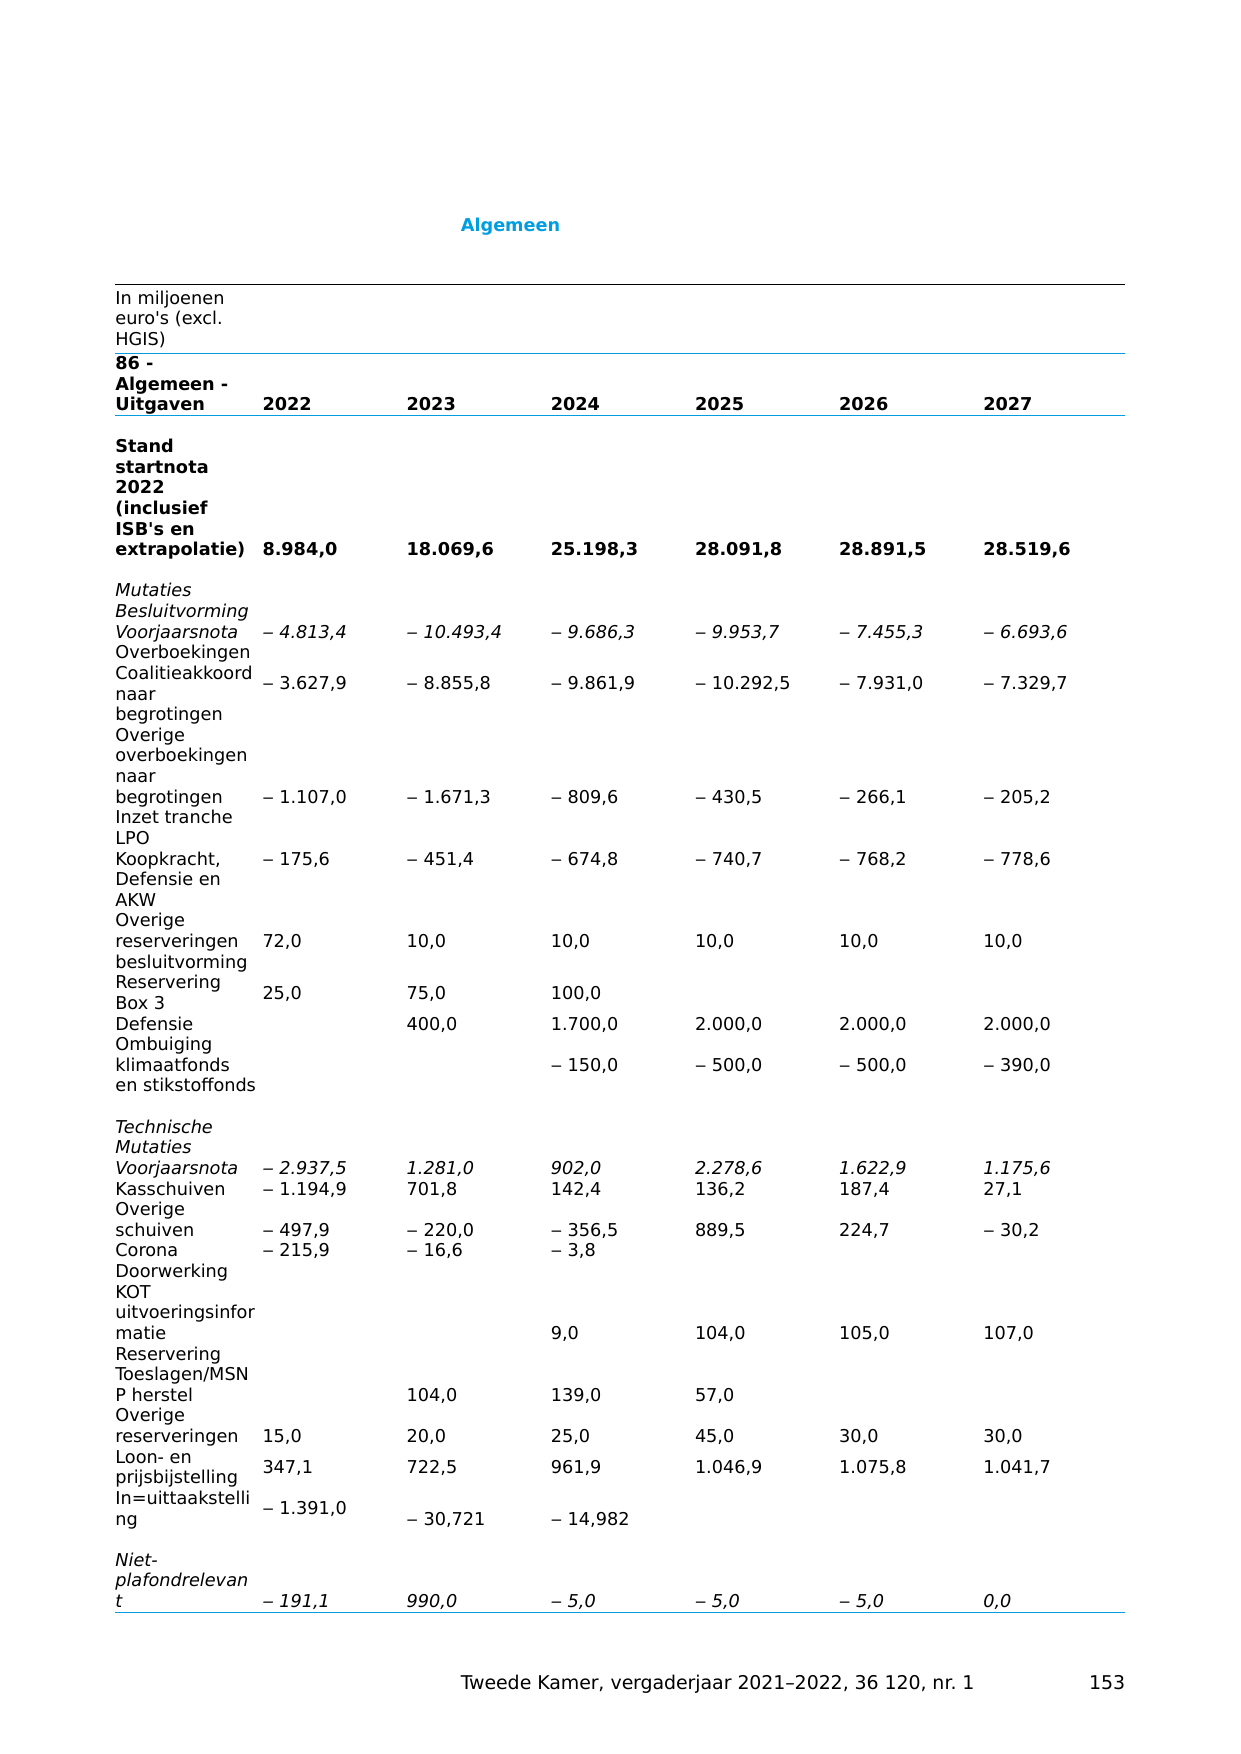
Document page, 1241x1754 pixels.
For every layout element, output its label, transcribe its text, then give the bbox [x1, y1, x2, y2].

table_cell [404, 285, 548, 352]
table_cell 2.278,6 [692, 1117, 836, 1178]
table_cell 10,0 [692, 910, 836, 972]
table_cell ‒ 5,0 [836, 1550, 980, 1612]
table_cell 1.046,9 [692, 1447, 836, 1488]
table_cell 2025 [692, 354, 836, 415]
table_cell 1.075,8 [836, 1447, 980, 1488]
table_cell ‒ 674,8 [548, 807, 692, 910]
table_cell ‒ 5,0 [692, 1550, 836, 1612]
table_cell 25,0 [548, 1405, 692, 1447]
table_cell In=uittaakstelling [115, 1488, 259, 1529]
table_cell [836, 1488, 980, 1529]
table_cell ‒ 497,9 [259, 1199, 403, 1240]
table_cell ‒ 500,0 [692, 1034, 836, 1096]
table_cell 1.041,7 [980, 1447, 1125, 1488]
table_cell Overige reserveringen besluitvorming [115, 910, 259, 972]
table_cell [259, 1034, 403, 1096]
table_cell ‒ 1.107,0 [259, 725, 403, 807]
table_cell [115, 1529, 259, 1550]
table_cell 57,0 [692, 1344, 836, 1405]
table_cell 0,0 [980, 1550, 1125, 1612]
table_cell 25.198,3 [548, 436, 692, 560]
table_cell ‒ 16,6 [404, 1240, 548, 1261]
table_cell ‒ 10.493,4 [404, 580, 548, 642]
table_cell ‒ 500,0 [836, 1034, 980, 1096]
table_cell ‒ 7.931,0 [836, 642, 980, 725]
table_cell 18.069,6 [404, 436, 548, 560]
table_cell [259, 1344, 403, 1405]
table_cell 1.281,0 [404, 1117, 548, 1178]
table_cell Doorwerking KOT uitvoeringsinformatie [115, 1261, 259, 1343]
table_cell [115, 416, 259, 436]
table_cell ‒ 451,4 [404, 807, 548, 910]
table_cell 187,4 [836, 1179, 980, 1199]
table_cell In miljoenen euro's (excl. HGIS) [115, 285, 259, 352]
table_cell ‒ 191,1 [259, 1550, 403, 1612]
table_cell [836, 560, 980, 580]
table_cell [836, 416, 980, 436]
table_cell 2022 [259, 354, 403, 415]
table_cell [980, 1529, 1125, 1550]
table_cell ‒ 356,5 [548, 1199, 692, 1240]
table_cell Inzet tranche LPO Koopkracht, Defensie en AKW [115, 807, 259, 910]
table_cell ‒ 215,9 [259, 1240, 403, 1261]
table_cell [980, 560, 1125, 580]
table_cell Technische Mutaties Voorjaarsnota [115, 1117, 259, 1178]
table_cell 9,0 [548, 1261, 692, 1343]
table_cell [692, 416, 836, 436]
table_cell [404, 1529, 548, 1550]
table_cell [980, 285, 1125, 352]
table_cell [692, 1240, 836, 1261]
table_cell [980, 1096, 1125, 1117]
table_cell [404, 1261, 548, 1343]
table_cell 72,0 [259, 910, 403, 972]
table_cell 1.700,0 [548, 1014, 692, 1034]
table_cell ‒ 768,2 [836, 807, 980, 910]
table_cell ‒ 30,721 [404, 1488, 548, 1529]
table_cell 10,0 [548, 910, 692, 972]
table_cell ‒ 10.292,5 [692, 642, 836, 725]
table_cell 25,0 [259, 972, 403, 1013]
table_cell [980, 972, 1125, 1013]
table_cell 889,5 [692, 1199, 836, 1240]
table_cell ‒ 7.455,3 [836, 580, 980, 642]
table_cell [692, 1529, 836, 1550]
table_cell 28.091,8 [692, 436, 836, 560]
table_cell ‒ 390,0 [980, 1034, 1125, 1096]
table_cell ‒ 14,982 [548, 1488, 692, 1529]
table_cell Overige schuiven [115, 1199, 259, 1240]
table_cell Loon- en prijsbijstelling [115, 1447, 259, 1488]
table_cell [259, 1096, 403, 1117]
table_cell 142,4 [548, 1179, 692, 1199]
table_cell [980, 1488, 1125, 1529]
table_cell 722,5 [404, 1447, 548, 1488]
table_cell Reservering Toeslagen/MSNP herstel [115, 1344, 259, 1405]
table_cell ‒ 3.627,9 [259, 642, 403, 725]
table_cell 15,0 [259, 1405, 403, 1447]
table_cell 75,0 [404, 972, 548, 1013]
table_cell Defensie [115, 1014, 259, 1034]
table_cell [692, 1488, 836, 1529]
table_cell [692, 972, 836, 1013]
table_cell ‒ 430,5 [692, 725, 836, 807]
table_cell 104,0 [404, 1344, 548, 1405]
table_cell 10,0 [980, 910, 1125, 972]
table_cell ‒ 1.391,0 [259, 1488, 403, 1529]
table_cell Niet-plafondrelevant [115, 1550, 259, 1612]
table_cell ‒ 3,8 [548, 1240, 692, 1261]
table_cell [836, 1344, 980, 1405]
table_cell [836, 285, 980, 352]
table_cell ‒ 809,6 [548, 725, 692, 807]
table_cell Mutaties Besluitvorming Voorjaarsnota [115, 580, 259, 642]
table_cell 136,2 [692, 1179, 836, 1199]
table_cell 107,0 [980, 1261, 1125, 1343]
table_header Tabel 73 [115, 259, 1125, 284]
table_cell [836, 1096, 980, 1117]
table_cell [836, 1240, 980, 1261]
table_cell [259, 416, 403, 436]
table_cell 2026 [836, 354, 980, 415]
table_cell [259, 560, 403, 580]
table_cell ‒ 2.937,5 [259, 1117, 403, 1178]
table_cell [980, 1344, 1125, 1405]
table_cell Overige reserveringen [115, 1405, 259, 1447]
table_cell ‒ 30,2 [980, 1199, 1125, 1240]
table_cell [548, 285, 692, 352]
table_cell 28.519,6 [980, 436, 1125, 560]
table_cell ‒ 1.194,9 [259, 1179, 403, 1199]
table_cell ‒ 220,0 [404, 1199, 548, 1240]
table_cell 2.000,0 [836, 1014, 980, 1034]
table_cell 224,7 [836, 1199, 980, 1240]
table_cell ‒ 5,0 [548, 1550, 692, 1612]
table_cell [548, 560, 692, 580]
table_cell [404, 560, 548, 580]
table_cell [259, 1014, 403, 1034]
table_cell [115, 560, 259, 580]
table_cell 45,0 [692, 1405, 836, 1447]
table_cell ‒ 266,1 [836, 725, 980, 807]
table_cell 2027 [980, 354, 1125, 415]
table_cell 1.175,6 [980, 1117, 1125, 1178]
table_cell ‒ 8.855,8 [404, 642, 548, 725]
table_cell [404, 1034, 548, 1096]
table_cell Kasschuiven [115, 1179, 259, 1199]
table_cell [980, 416, 1125, 436]
table_cell ‒ 150,0 [548, 1034, 692, 1096]
table_cell [980, 1240, 1125, 1261]
table_cell 100,0 [548, 972, 692, 1013]
table_cell 20,0 [404, 1405, 548, 1447]
table_cell 10,0 [404, 910, 548, 972]
table_cell ‒ 205,2 [980, 725, 1125, 807]
table_cell Overige overboekingen naar begrotingen [115, 725, 259, 807]
table_cell [692, 1096, 836, 1117]
table_cell Corona [115, 1240, 259, 1261]
table_cell [115, 1096, 259, 1117]
table_cell [548, 1096, 692, 1117]
table_cell Stand startnota 2022 (inclusief ISB's en extrapolatie) [115, 436, 259, 560]
table_cell 2023 [404, 354, 548, 415]
table_cell 10,0 [836, 910, 980, 972]
table_cell ‒ 6.693,6 [980, 580, 1125, 642]
table_cell [259, 1261, 403, 1343]
table_cell 8.984,0 [259, 436, 403, 560]
table_cell 104,0 [692, 1261, 836, 1343]
table_cell ‒ 175,6 [259, 807, 403, 910]
table_cell 139,0 [548, 1344, 692, 1405]
table_cell [836, 972, 980, 1013]
table_cell ‒ 7.329,7 [980, 642, 1125, 725]
table_cell 30,0 [980, 1405, 1125, 1447]
table_cell 1.622,9 [836, 1117, 980, 1178]
table_cell 990,0 [404, 1550, 548, 1612]
table_cell ‒ 1.671,3 [404, 725, 548, 807]
table_cell 2024 [548, 354, 692, 415]
table_cell ‒ 9.861,9 [548, 642, 692, 725]
table_cell ‒ 778,6 [980, 807, 1125, 910]
table_cell [548, 1529, 692, 1550]
table_cell 27,1 [980, 1179, 1125, 1199]
table_cell [259, 1529, 403, 1550]
table_cell Ombuiging klimaatfonds en stikstoffonds [115, 1034, 259, 1096]
table_cell 86 - Algemeen - Uitgaven [115, 354, 259, 415]
table_cell 961,9 [548, 1447, 692, 1488]
table_cell [692, 285, 836, 352]
table_cell [404, 1096, 548, 1117]
title Algemeen [461, 213, 1125, 236]
table_cell 701,8 [404, 1179, 548, 1199]
table_cell 2.000,0 [692, 1014, 836, 1034]
table_cell [692, 560, 836, 580]
table_cell Reservering Box 3 [115, 972, 259, 1013]
table_cell ‒ 9.686,3 [548, 580, 692, 642]
table_cell 902,0 [548, 1117, 692, 1178]
table_cell ‒ 4.813,4 [259, 580, 403, 642]
table_cell [259, 285, 403, 352]
table_cell ‒ 9.953,7 [692, 580, 836, 642]
table_cell [836, 1529, 980, 1550]
table_cell 105,0 [836, 1261, 980, 1343]
table_cell Overboekingen Coalitieakkoord naar begrotingen [115, 642, 259, 725]
table_cell 30,0 [836, 1405, 980, 1447]
table_cell 347,1 [259, 1447, 403, 1488]
table_cell [548, 416, 692, 436]
table_cell [404, 416, 548, 436]
table_cell 28.891,5 [836, 436, 980, 560]
table_cell 2.000,0 [980, 1014, 1125, 1034]
table_cell ‒ 740,7 [692, 807, 836, 910]
table_cell 400,0 [404, 1014, 548, 1034]
